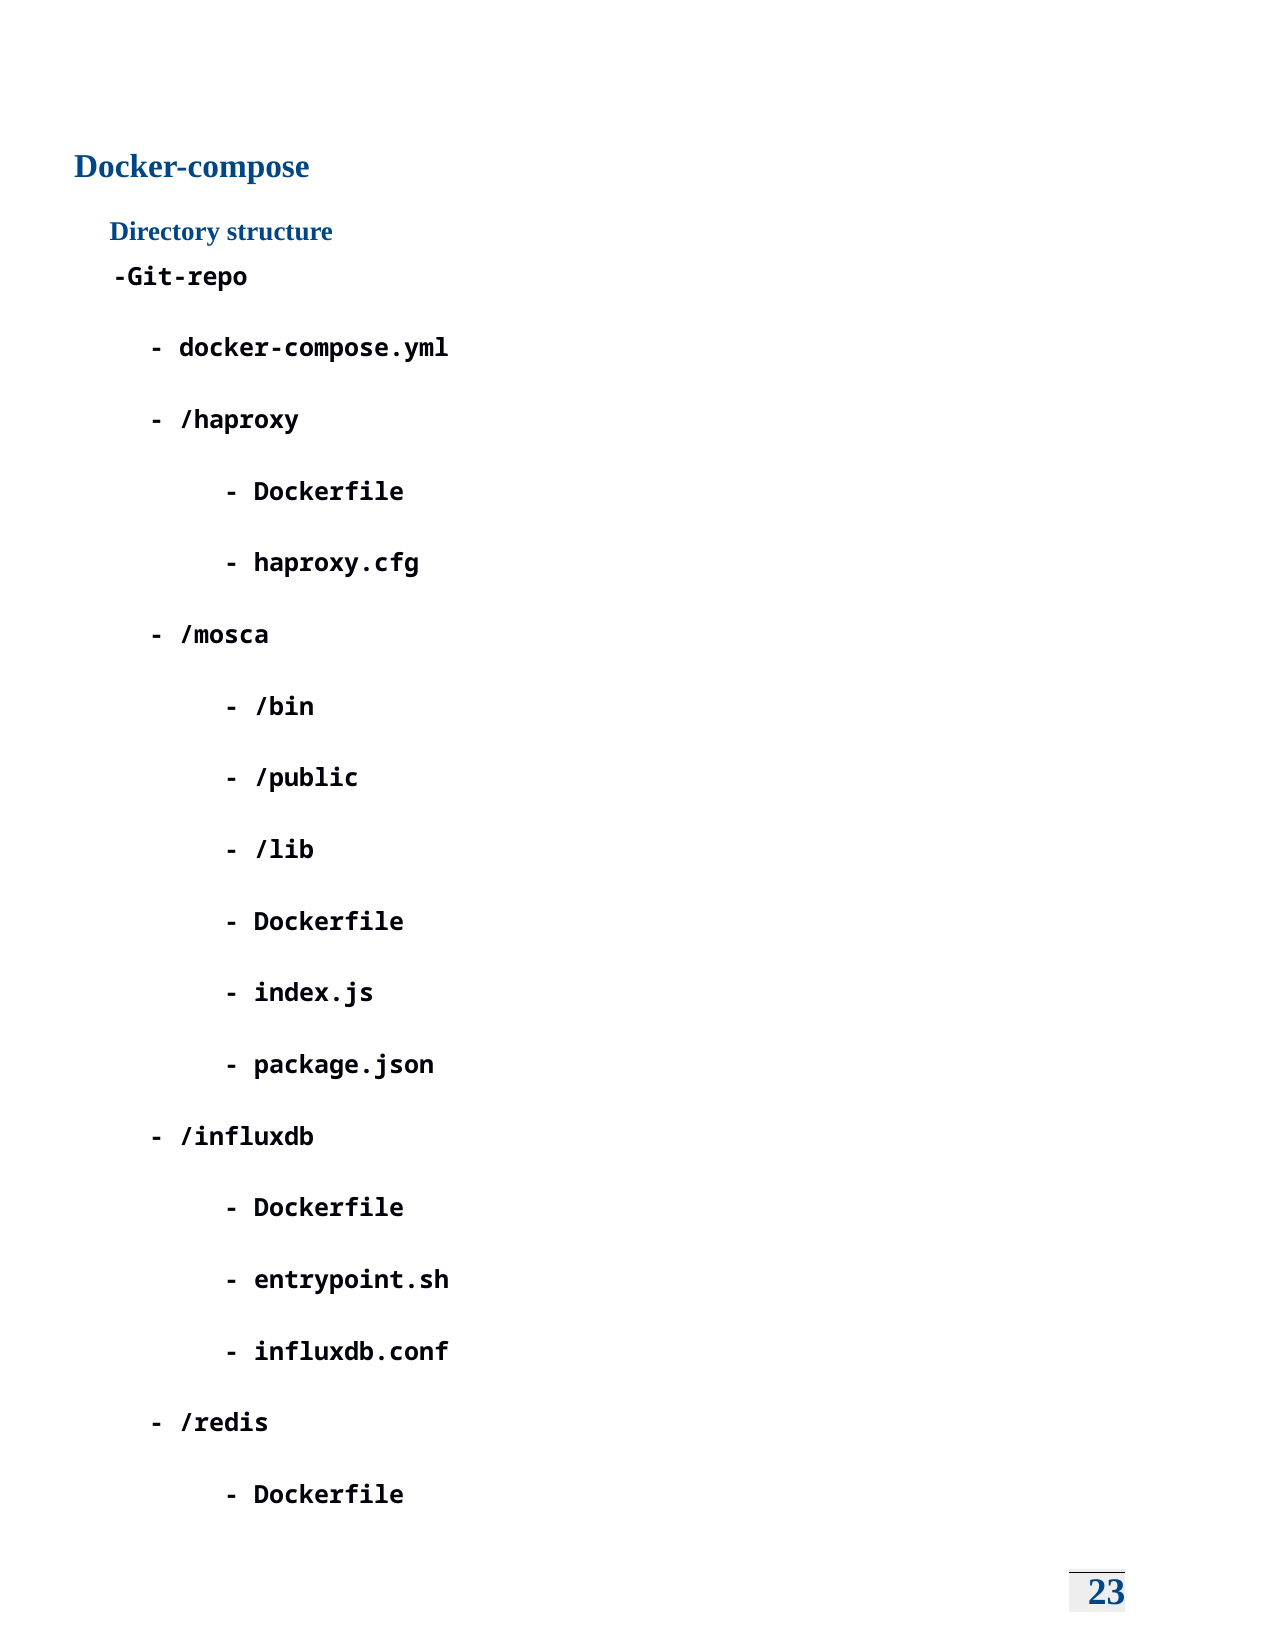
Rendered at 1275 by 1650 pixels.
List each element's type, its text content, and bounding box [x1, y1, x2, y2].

text - package.json [112, 1047, 1125, 1081]
text - entrypoint.sh [112, 1262, 1125, 1296]
text - /haproxy [112, 402, 1125, 436]
text - Dockerfile [112, 1477, 1125, 1511]
text - /mosca [112, 617, 1125, 651]
text - Dockerfile [112, 473, 1125, 507]
text - influxdb.conf [112, 1333, 1125, 1367]
text - haproxy.cfg [112, 545, 1125, 579]
subtitle Docker-compose [74, 146, 1125, 184]
subtitle Directory structure [109, 215, 1125, 246]
text - /redis [112, 1405, 1125, 1439]
text - docker-compose.yml [112, 330, 1125, 364]
text - index.js [112, 975, 1125, 1009]
text - Dockerfile [112, 903, 1125, 937]
text - /public [112, 760, 1125, 794]
text -Git-repo [112, 258, 1125, 292]
text - /lib [112, 832, 1125, 866]
text - /bin [112, 688, 1125, 722]
text - Dockerfile [112, 1190, 1125, 1224]
text - /influxdb [112, 1118, 1125, 1152]
